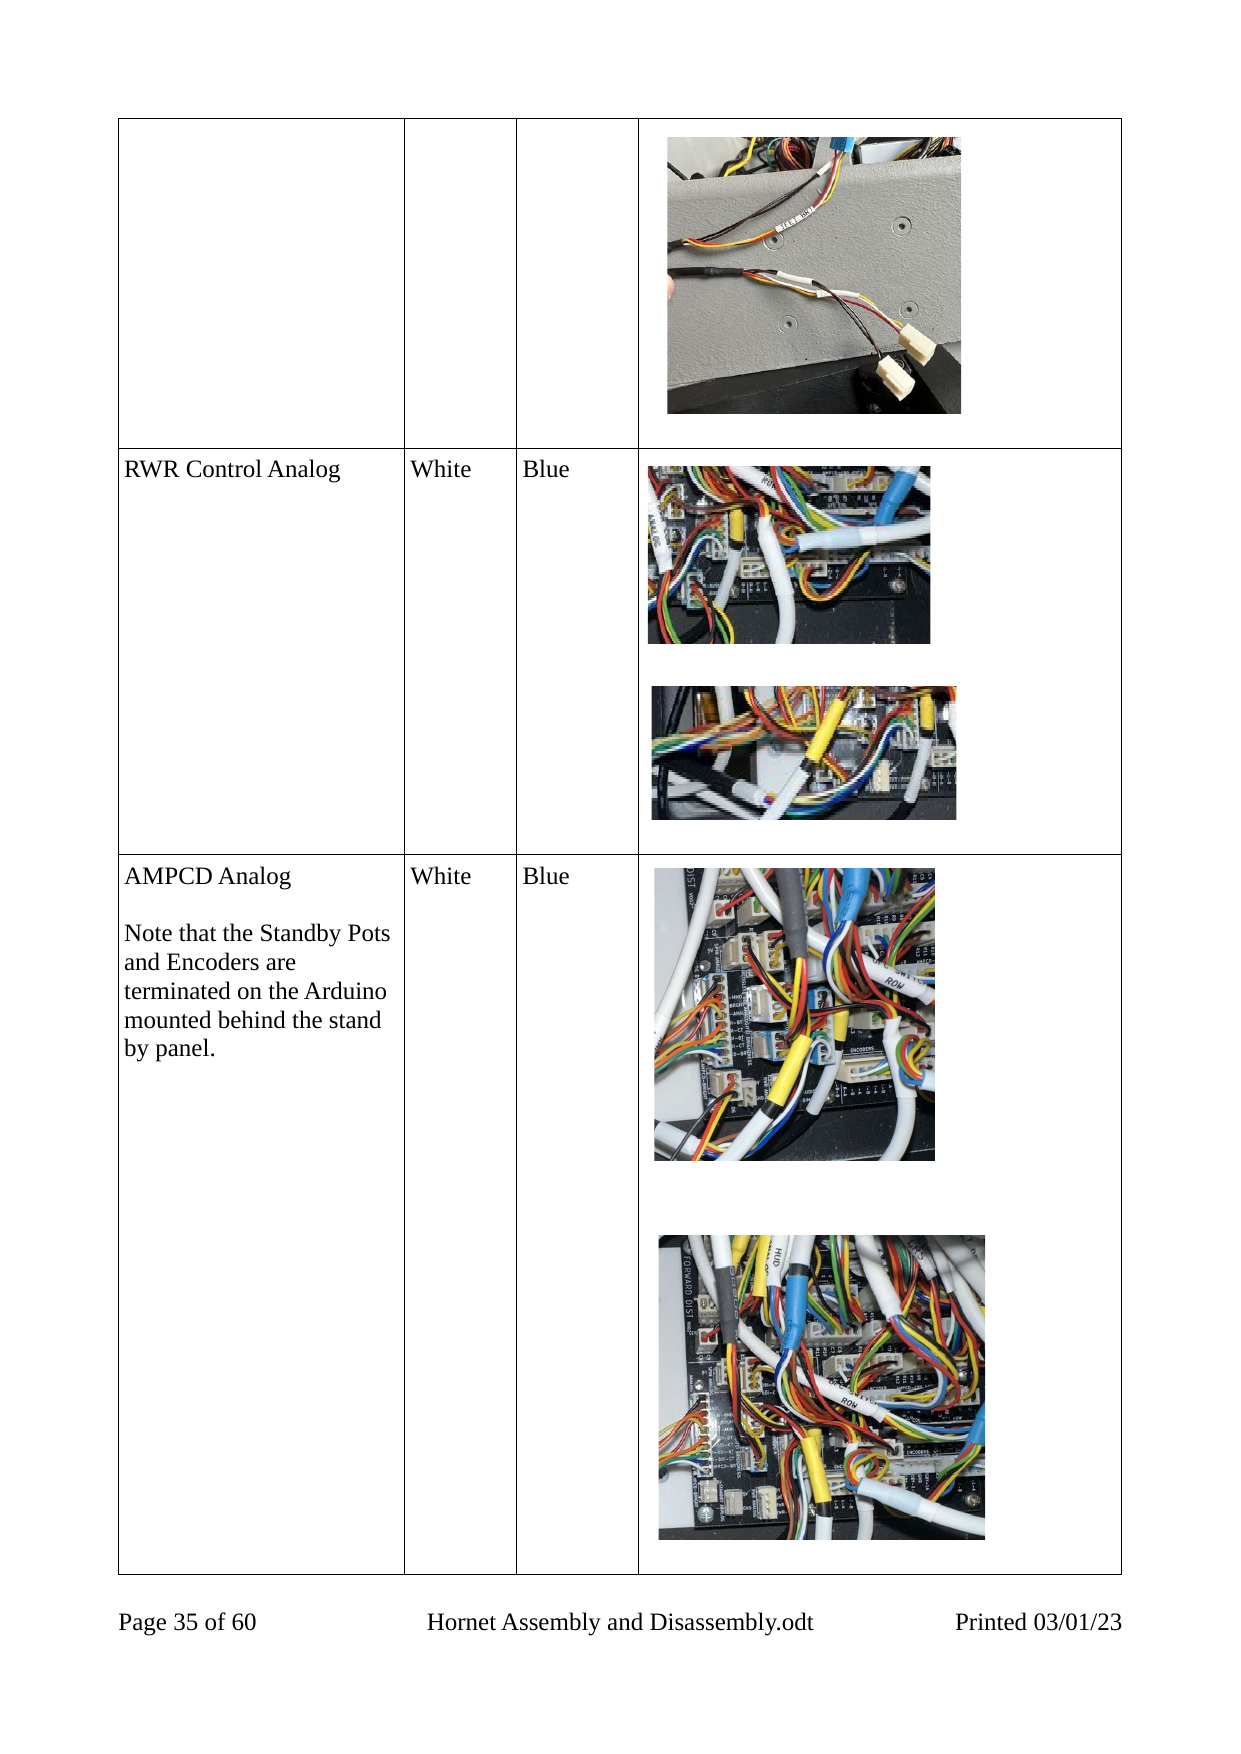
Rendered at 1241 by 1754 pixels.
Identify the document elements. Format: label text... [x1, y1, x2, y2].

table_cell [639, 855, 1121, 1574]
table_cell Blue [517, 449, 638, 854]
table_cell White [405, 449, 516, 854]
table_cell [517, 119, 638, 448]
table_cell [405, 119, 516, 448]
table_cell [119, 119, 404, 448]
table_cell Blue [517, 855, 638, 1574]
table_cell AMPCD Analog Note that the Standby Pots and Encoders are terminated on the Arduino mounted behind the stand by panel. [119, 855, 404, 1574]
picture [651, 686, 957, 820]
table_cell RWR Control Analog [119, 449, 404, 854]
picture [667, 137, 962, 414]
picture [658, 1235, 986, 1540]
picture [647, 466, 931, 644]
table_cell White [405, 855, 516, 1574]
table_cell [639, 449, 1121, 854]
table_cell [639, 119, 1121, 448]
picture [654, 868, 935, 1080]
